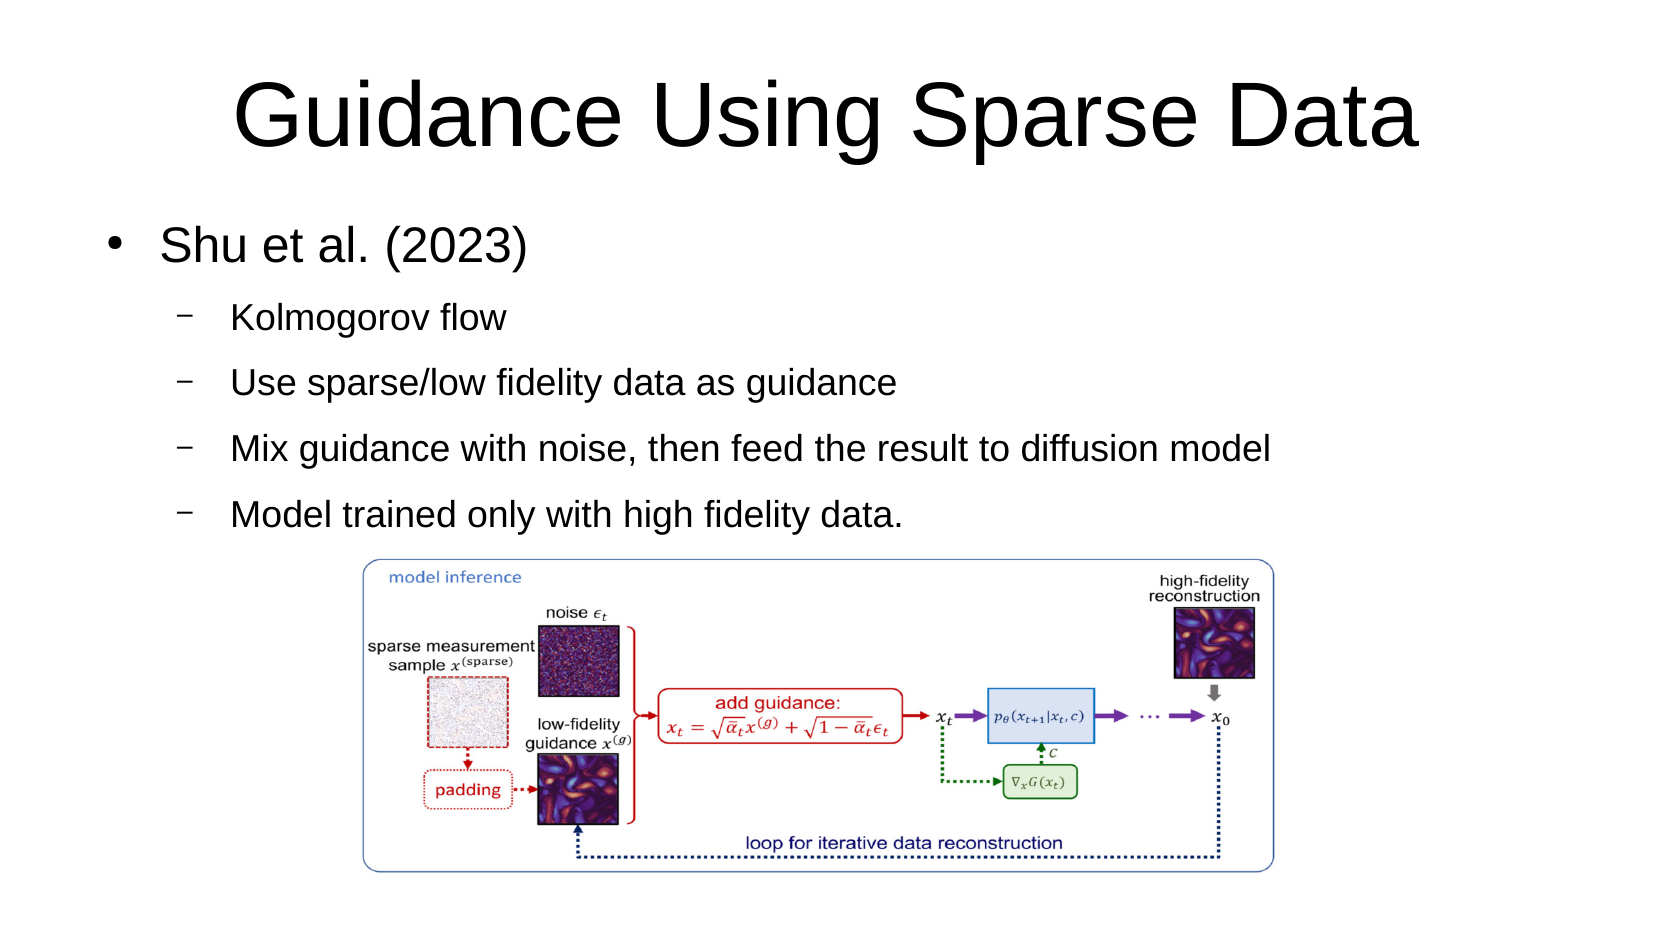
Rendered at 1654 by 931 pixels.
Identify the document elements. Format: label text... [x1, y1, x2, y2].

list Shu et al. (2023) Kolmogorov flow Use sparse/low fidelity data as guidance Mix guidance with noise, then feed the result to diffusion model Model trained only with high fidelity data. [88, 216, 1577, 757]
picture [323, 544, 1313, 883]
title Guidance Using Sparse Data [82, 37, 1571, 193]
